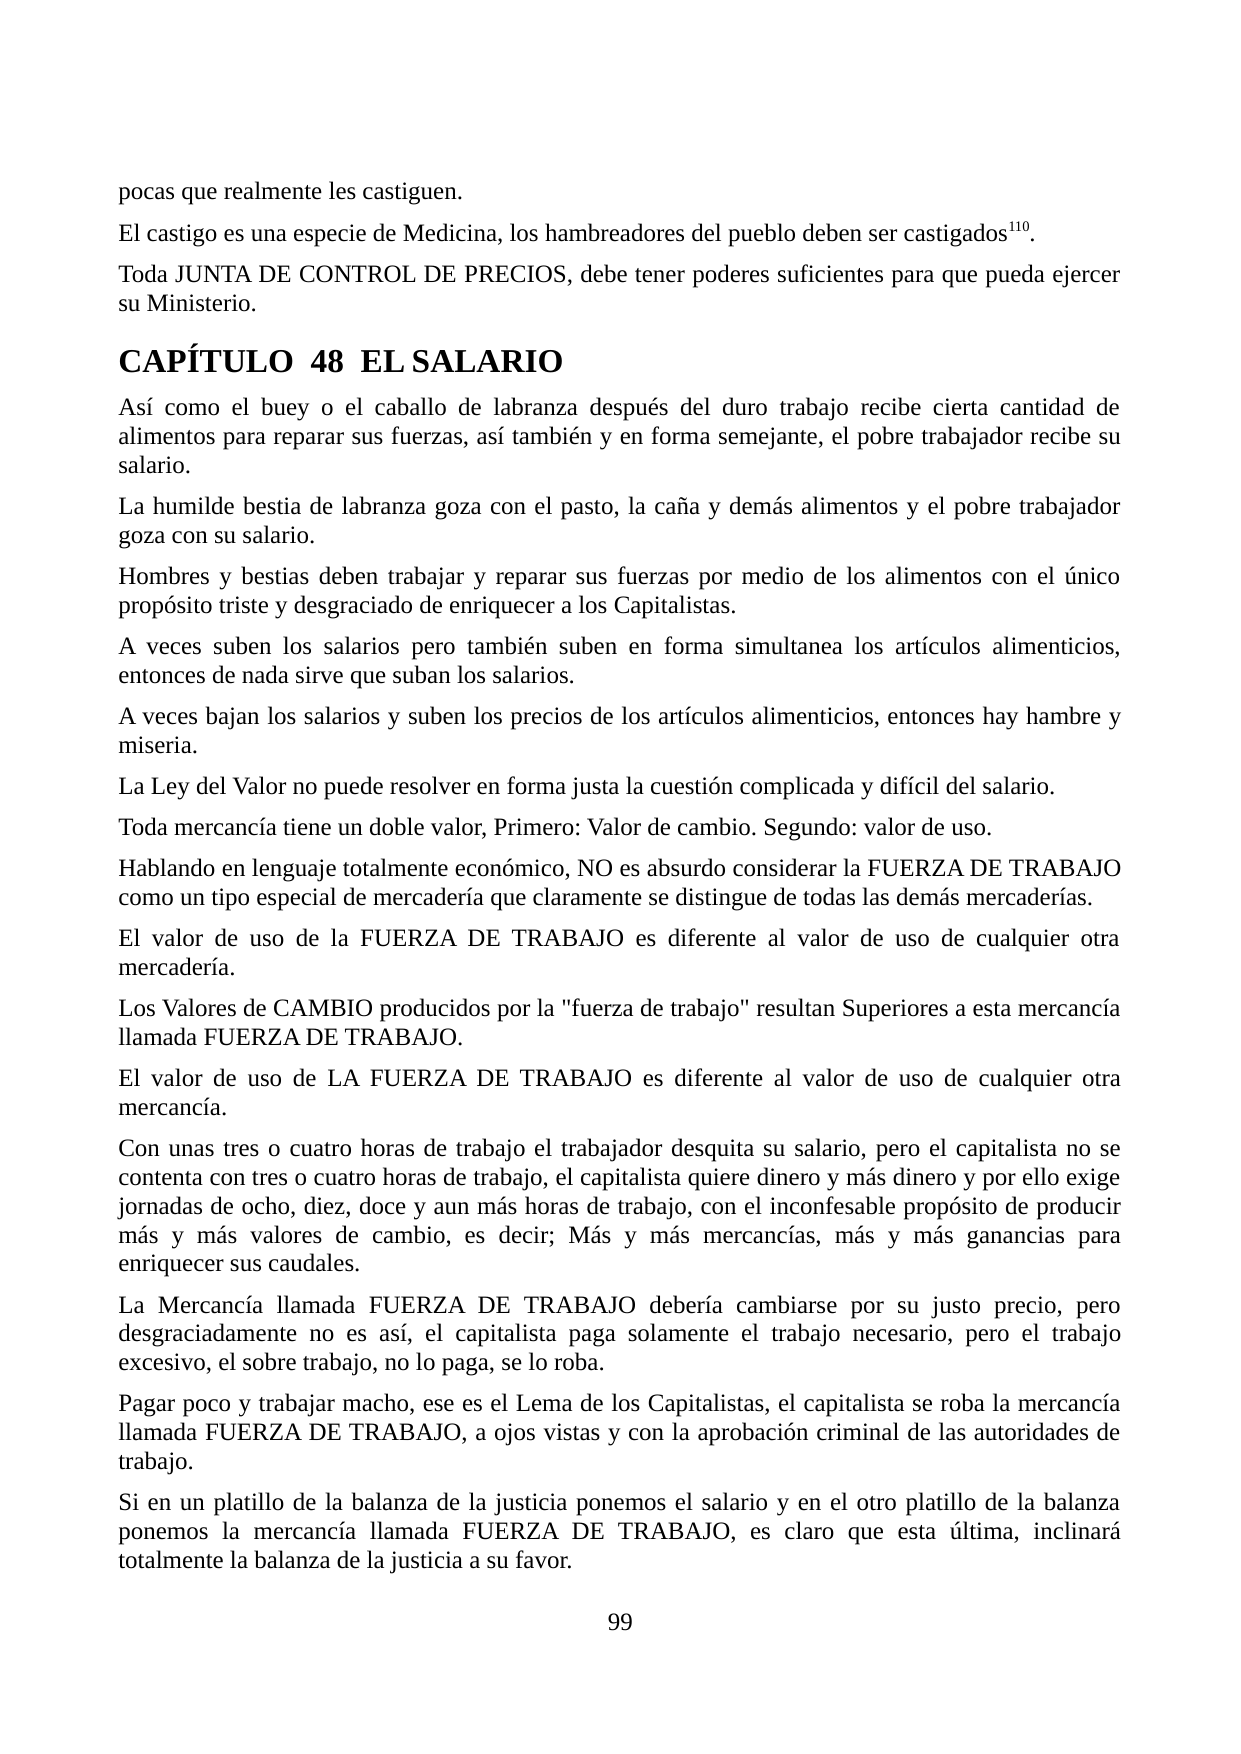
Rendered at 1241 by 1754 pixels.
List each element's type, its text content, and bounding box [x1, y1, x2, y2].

subtitle CAPÍTULO 48 EL SALARIO [118, 341, 1122, 380]
text El castigo es una especie de Medicina, los hambreadores del pueblo deben ser castigados. [118, 218, 1122, 246]
text pocas que realmente les castiguen. [118, 176, 1122, 205]
text Con unas tres o cuatro horas de trabajo el trabajador desquita su salario, pero el capitalista no se contenta con tres o cuatro horas de trabajo, el capitalista quiere dinero y más dinero y por ello exige jornadas de ocho, diez, doce y aun más horas de trabajo, con el inconfesable propósito de producir más y más valores de cambio, es decir; Más y más mercancías, más y más ganancias para enriquecer sus caudales. [118, 1133, 1122, 1277]
text La humilde bestia de labranza goza con el pasto, la caña y demás alimentos y el pobre trabajador goza con su salario. [118, 491, 1122, 548]
text Toda mercancía tiene un doble valor, Primero: Valor de cambio. Segundo: valor de uso. [118, 812, 1122, 841]
text Si en un platillo de la balanza de la justicia ponemos el salario y en el otro platillo de la balanza ponemos la mercancía llamada FUERZA DE TRABAJO, es claro que esta última, inclinará totalmente la balanza de la justicia a su favor. [118, 1487, 1122, 1573]
text Hombres y bestias deben trabajar y reparar sus fuerzas por medio de los alimentos con el único propósito triste y desgraciado de enriquecer a los Capitalistas. [118, 561, 1122, 618]
text A veces suben los salarios pero también suben en forma simultanea los artículos alimenticios, entonces de nada sirve que suban los salarios. [118, 631, 1122, 688]
text Pagar poco y trabajar macho, ese es el Lema de los Capitalistas, el capitalista se roba la mercancía llamada FUERZA DE TRABAJO, a ojos vistas y con la aprobación criminal de las autoridades de trabajo. [118, 1388, 1122, 1475]
text El valor de uso de la FUERZA DE TRABAJO es diferente al valor de uso de cualquier otra mercadería. [118, 923, 1122, 981]
text Hablando en lenguaje totalmente económico, NO es absurdo considerar la FUERZA DE TRABAJO como un tipo especial de mercadería que claramente se distingue de todas las demás mercaderías. [118, 853, 1122, 911]
text La Mercancía llamada FUERZA DE TRABAJO debería cambiarse por su justo precio, pero desgraciadamente no es así, el capitalista paga solamente el trabajo necesario, pero el trabajo excesivo, el sobre trabajo, no lo paga, se lo roba. [118, 1290, 1122, 1376]
text A veces bajan los salarios y suben los precios de los artículos alimenticios, entonces hay hambre y miseria. [118, 701, 1122, 758]
text El valor de uso de LA FUERZA DE TRABAJO es diferente al valor de uso de cualquier otra mercancía. [118, 1063, 1122, 1121]
text Toda JUNTA DE CONTROL DE PRECIOS, debe tener poderes suficientes para que pueda ejercer su Ministerio. [118, 259, 1122, 316]
text Así como el buey o el caballo de labranza después del duro trabajo recibe cierta cantidad de alimentos para reparar sus fuerzas, así también y en forma semejante, el pobre trabajador recibe su salario. [118, 392, 1122, 478]
text La Ley del Valor no puede resolver en forma justa la cuestión complicada y difícil del salario. [118, 771, 1122, 800]
text Los Valores de CAMBIO producidos por la "fuerza de trabajo" resultan Superiores a esta mercancía llamada FUERZA DE TRABAJO. [118, 993, 1122, 1051]
